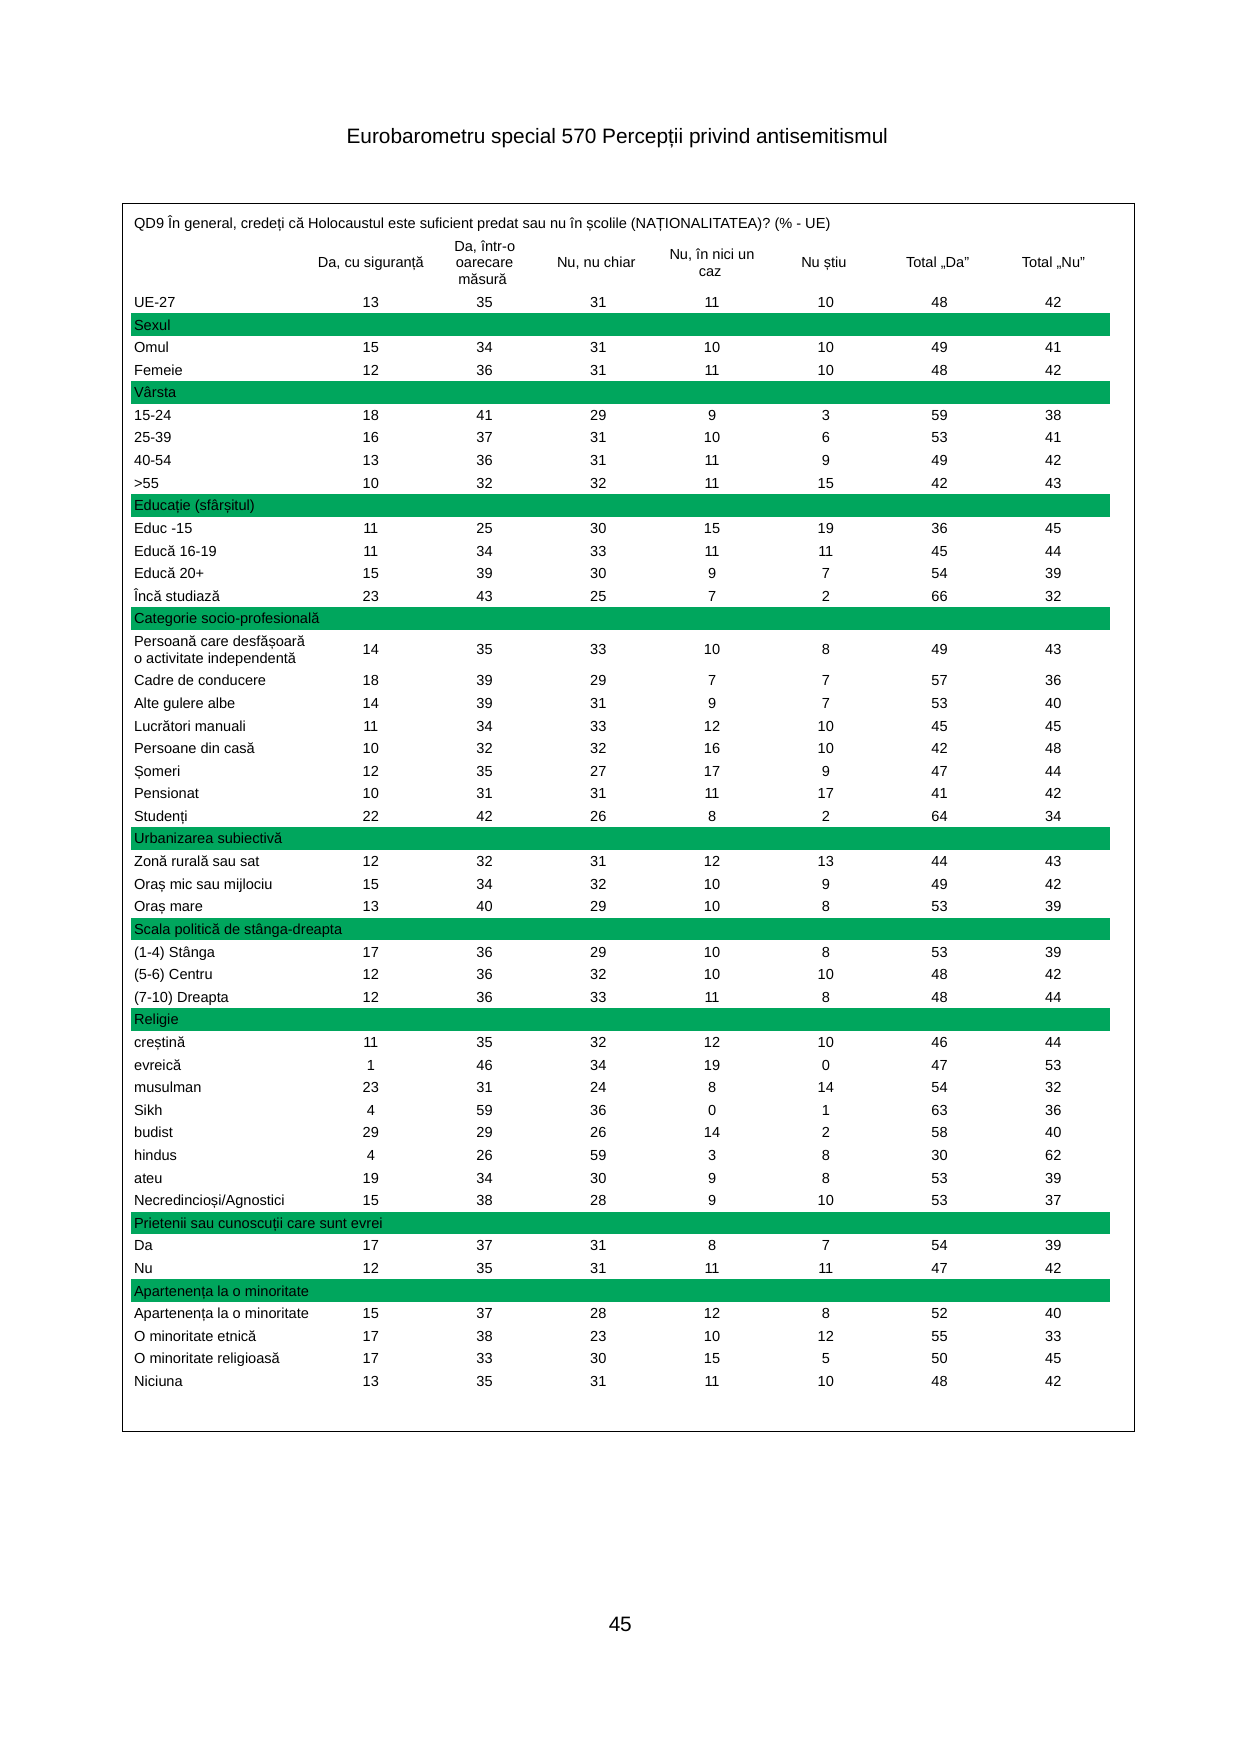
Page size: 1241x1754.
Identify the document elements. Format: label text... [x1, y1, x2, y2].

table_cell 11 [655, 359, 769, 381]
table_cell 43 [996, 630, 1110, 669]
table_cell 55 [883, 1325, 996, 1347]
table_cell 38 [428, 1325, 541, 1347]
table_cell 48 [883, 291, 996, 313]
table_cell 10 [314, 782, 427, 805]
table_cell 32 [541, 1031, 655, 1053]
table_cell Omul [131, 336, 314, 358]
table_cell 15 [655, 1347, 769, 1370]
table_cell 59 [883, 404, 996, 426]
table_cell 40 [428, 895, 541, 918]
table_cell Persoană care desfășoară o activitate independentă [131, 630, 314, 669]
table_cell 44 [883, 850, 996, 872]
table_cell 44 [996, 539, 1110, 562]
table_cell 33 [541, 539, 655, 562]
table_cell 48 [996, 737, 1110, 759]
table_cell 38 [996, 404, 1110, 426]
table_cell 19 [314, 1166, 427, 1189]
table_cell 18 [314, 669, 427, 692]
table_cell 48 [883, 1370, 996, 1392]
table_cell 11 [314, 517, 427, 539]
table_cell 53 [883, 895, 996, 918]
table_cell 7 [655, 669, 769, 692]
table_cell 36 [996, 669, 1110, 692]
table_cell 10 [655, 336, 769, 358]
table_cell 10 [769, 963, 882, 986]
table_cell 45 [883, 714, 996, 737]
table_cell Religie [131, 1008, 1110, 1031]
table_cell 30 [541, 1347, 655, 1370]
table_cell 35 [428, 1370, 541, 1392]
table_cell 17 [314, 1234, 427, 1257]
table_cell 49 [883, 336, 996, 358]
table_cell 10 [769, 291, 882, 313]
table_cell 10 [769, 1189, 882, 1212]
table_cell 48 [883, 359, 996, 381]
table_cell 54 [883, 1234, 996, 1257]
table_cell 32 [541, 737, 655, 759]
table_cell 41 [996, 336, 1110, 358]
table_cell 49 [883, 873, 996, 895]
table_cell 11 [655, 449, 769, 471]
table_cell 43 [996, 471, 1110, 494]
table_cell 32 [541, 873, 655, 895]
table_cell 53 [996, 1053, 1110, 1076]
table_cell 40 [996, 1302, 1110, 1324]
table_cell 29 [541, 940, 655, 963]
table_cell Nu știu [769, 235, 882, 291]
table_cell 14 [655, 1121, 769, 1144]
table_cell O minoritate etnică [131, 1325, 314, 1347]
table_cell 42 [996, 782, 1110, 805]
table_cell >55 [131, 471, 314, 494]
table_cell 29 [314, 1121, 427, 1144]
table_cell 36 [428, 449, 541, 471]
table_cell Total „Nu” [996, 235, 1110, 291]
table_cell 53 [883, 1166, 996, 1189]
table_cell Categorie socio-profesională [131, 607, 1110, 630]
table_cell 4 [314, 1099, 427, 1121]
table_cell 8 [769, 940, 882, 963]
table_cell 9 [655, 404, 769, 426]
table_cell 4 [314, 1144, 427, 1166]
table_cell (1-4) Stânga [131, 940, 314, 963]
table_cell 8 [769, 986, 882, 1008]
table_cell musulman [131, 1076, 314, 1098]
table_cell 34 [428, 1166, 541, 1189]
table_cell 32 [996, 1076, 1110, 1098]
table_cell 46 [883, 1031, 996, 1053]
table_cell 0 [655, 1099, 769, 1121]
table_cell 10 [655, 426, 769, 449]
table_cell 11 [655, 1257, 769, 1279]
table_cell 12 [655, 714, 769, 737]
table_cell 10 [655, 940, 769, 963]
table_cell 9 [655, 1166, 769, 1189]
table_cell 45 [996, 1347, 1110, 1370]
table_cell 17 [314, 1325, 427, 1347]
table_cell Apartenența la o minoritate [131, 1302, 314, 1324]
table_cell 11 [655, 782, 769, 805]
table_cell 1 [314, 1053, 427, 1076]
table_cell 31 [541, 1257, 655, 1279]
table_cell 2 [769, 805, 882, 827]
table_cell 36 [428, 940, 541, 963]
table_cell 16 [314, 426, 427, 449]
table_cell Da [131, 1234, 314, 1257]
table_cell 18 [314, 404, 427, 426]
table_cell 42 [996, 291, 1110, 313]
table_cell 13 [314, 449, 427, 471]
table_cell 9 [655, 562, 769, 584]
table_cell 29 [428, 1121, 541, 1144]
table_cell 10 [769, 336, 882, 358]
table_cell 42 [996, 1257, 1110, 1279]
table_cell 30 [541, 562, 655, 584]
table_cell 30 [541, 1166, 655, 1189]
table_cell 12 [314, 359, 427, 381]
table_cell 34 [428, 873, 541, 895]
table_cell ateu [131, 1166, 314, 1189]
table_cell 38 [428, 1189, 541, 1212]
table_cell 32 [541, 471, 655, 494]
table_cell Necredincioși/Agnostici [131, 1189, 314, 1212]
table_cell 62 [996, 1144, 1110, 1166]
table_cell 63 [883, 1099, 996, 1121]
table_cell 32 [428, 471, 541, 494]
table_cell [131, 235, 314, 291]
table_cell 39 [428, 562, 541, 584]
table_cell 39 [996, 562, 1110, 584]
table_cell 44 [996, 986, 1110, 1008]
table_cell 10 [314, 737, 427, 759]
table_cell 9 [655, 1189, 769, 1212]
table_cell Studenți [131, 805, 314, 827]
table_cell 30 [541, 517, 655, 539]
table_cell 39 [996, 1166, 1110, 1189]
table_cell 32 [428, 737, 541, 759]
table_cell Nu, în nici un caz [655, 235, 769, 291]
table_cell Sikh [131, 1099, 314, 1121]
table_cell Prietenii sau cunoscuții care sunt evrei [131, 1212, 1110, 1234]
table_cell Da, cu siguranță [314, 235, 427, 291]
table_cell 36 [428, 986, 541, 1008]
table_cell Nu, nu chiar [541, 235, 655, 291]
table_cell 8 [769, 895, 882, 918]
table_cell 31 [541, 336, 655, 358]
table_cell 15 [655, 517, 769, 539]
table_cell 12 [314, 1257, 427, 1279]
table_cell 33 [541, 630, 655, 669]
table_cell 10 [655, 630, 769, 669]
table_cell 35 [428, 760, 541, 782]
table_cell 15 [314, 873, 427, 895]
table_cell 47 [883, 1053, 996, 1076]
table_cell O minoritate religioasă [131, 1347, 314, 1370]
table_header QD9 În general, credeți că Holocaustul este suficient predat sau nu în școlile (NAȚIONALITATEA)? (% - UE) [131, 212, 1110, 234]
table_cell 36 [428, 359, 541, 381]
table_cell Scala politică de stânga-dreapta [131, 918, 1110, 940]
table_cell 6 [769, 426, 882, 449]
table_cell 11 [655, 1370, 769, 1392]
table_cell 26 [541, 1121, 655, 1144]
table_cell Persoane din casă [131, 737, 314, 759]
table_cell 23 [541, 1325, 655, 1347]
table_cell 27 [541, 760, 655, 782]
table_cell 46 [428, 1053, 541, 1076]
table_cell 1 [769, 1099, 882, 1121]
table_cell 11 [655, 471, 769, 494]
table_cell 15 [314, 1302, 427, 1324]
table_cell Sexul [131, 313, 1110, 336]
table_cell 36 [996, 1099, 1110, 1121]
table_cell 64 [883, 805, 996, 827]
table_cell 11 [314, 714, 427, 737]
table_cell 34 [541, 1053, 655, 1076]
table_cell 13 [314, 291, 427, 313]
table_cell 26 [541, 805, 655, 827]
table_cell 34 [428, 336, 541, 358]
table_cell 33 [428, 1347, 541, 1370]
table_cell budist [131, 1121, 314, 1144]
table_cell 15 [314, 336, 427, 358]
table_cell 36 [541, 1099, 655, 1121]
table_cell 11 [314, 1031, 427, 1053]
table_cell 9 [769, 760, 882, 782]
table_cell 22 [314, 805, 427, 827]
table_cell 39 [996, 940, 1110, 963]
table_cell creștină [131, 1031, 314, 1053]
table_cell Oraș mare [131, 895, 314, 918]
table_cell 19 [655, 1053, 769, 1076]
table_cell 31 [541, 1234, 655, 1257]
table_cell 14 [314, 692, 427, 714]
table_cell 41 [883, 782, 996, 805]
table_cell 10 [655, 963, 769, 986]
table_cell 42 [996, 873, 1110, 895]
table_cell 33 [996, 1325, 1110, 1347]
table_cell 8 [769, 1144, 882, 1166]
table_cell 34 [996, 805, 1110, 827]
table_cell 11 [655, 539, 769, 562]
table_cell 15 [769, 471, 882, 494]
table_cell 33 [541, 986, 655, 1008]
table_cell 29 [541, 669, 655, 692]
table_cell 42 [996, 1370, 1110, 1392]
table_cell 35 [428, 1257, 541, 1279]
table_cell 31 [541, 782, 655, 805]
table_cell 5 [769, 1347, 882, 1370]
table_cell hindus [131, 1144, 314, 1166]
table_cell Alte gulere albe [131, 692, 314, 714]
table_cell 12 [314, 760, 427, 782]
table_cell 43 [428, 585, 541, 607]
table_cell 11 [769, 539, 882, 562]
table_cell 40 [996, 1121, 1110, 1144]
table_cell 23 [314, 1076, 427, 1098]
table_cell 31 [428, 782, 541, 805]
table_cell Educ -15 [131, 517, 314, 539]
table_cell 48 [883, 986, 996, 1008]
table_cell 37 [428, 1234, 541, 1257]
table_cell 52 [883, 1302, 996, 1324]
table_cell 47 [883, 760, 996, 782]
table_cell Oraș mic sau mijlociu [131, 873, 314, 895]
table_cell 9 [655, 692, 769, 714]
table_cell 39 [428, 692, 541, 714]
table_cell 10 [314, 471, 427, 494]
table_cell 42 [996, 449, 1110, 471]
table_cell 32 [428, 850, 541, 872]
table_cell Pensionat [131, 782, 314, 805]
table_cell Cadre de conducere [131, 669, 314, 692]
table_cell 34 [428, 539, 541, 562]
table_cell 57 [883, 669, 996, 692]
table_cell 11 [769, 1257, 882, 1279]
table_cell 45 [996, 714, 1110, 737]
table_cell 12 [314, 986, 427, 1008]
table_cell 12 [314, 850, 427, 872]
table_cell 17 [655, 760, 769, 782]
table_cell 32 [541, 963, 655, 986]
table_cell 31 [541, 426, 655, 449]
table_cell 35 [428, 291, 541, 313]
table_cell 28 [541, 1302, 655, 1324]
table_cell 43 [996, 850, 1110, 872]
table_cell 35 [428, 1031, 541, 1053]
table_cell 42 [996, 359, 1110, 381]
table_cell Educă 16-19 [131, 539, 314, 562]
table_cell 17 [314, 1347, 427, 1370]
table_cell 53 [883, 1189, 996, 1212]
table_cell 37 [428, 1302, 541, 1324]
table_cell 31 [541, 449, 655, 471]
table_cell 2 [769, 585, 882, 607]
table_cell 14 [314, 630, 427, 669]
table_cell 26 [428, 1144, 541, 1166]
table_cell 8 [769, 1302, 882, 1324]
table_cell Urbanizarea subiectivă [131, 827, 1110, 850]
table_cell Lucrători manuali [131, 714, 314, 737]
table_cell 7 [769, 669, 882, 692]
table_cell 17 [314, 940, 427, 963]
table_cell 10 [769, 737, 882, 759]
table_cell 25 [541, 585, 655, 607]
table_cell 31 [541, 692, 655, 714]
table_cell (5-6) Centru [131, 963, 314, 986]
table_cell 12 [314, 963, 427, 986]
table_cell 9 [769, 873, 882, 895]
table_cell 10 [769, 1370, 882, 1392]
table_cell 37 [996, 1189, 1110, 1212]
table_cell 23 [314, 585, 427, 607]
table_cell 30 [883, 1144, 996, 1166]
table_cell 8 [769, 630, 882, 669]
table_cell 54 [883, 1076, 996, 1098]
table_cell 11 [314, 539, 427, 562]
table_cell Șomeri [131, 760, 314, 782]
table_cell 33 [541, 714, 655, 737]
table_cell Educă 20+ [131, 562, 314, 584]
table_cell Femeie [131, 359, 314, 381]
table_cell Vârsta [131, 381, 1110, 404]
table_cell 2 [769, 1121, 882, 1144]
table_cell Educație (sfârșitul) [131, 494, 1110, 517]
table_cell 12 [655, 850, 769, 872]
table_cell 42 [428, 805, 541, 827]
table_cell 39 [996, 1234, 1110, 1257]
table_cell Încă studiază [131, 585, 314, 607]
table_cell 31 [541, 1370, 655, 1392]
table_cell 15-24 [131, 404, 314, 426]
table_cell 8 [655, 1076, 769, 1098]
table_cell 25-39 [131, 426, 314, 449]
table_cell 10 [769, 1031, 882, 1053]
table_cell Da, într-o oarecare măsură [428, 235, 541, 291]
table_cell Total „Da” [883, 235, 996, 291]
table_cell 44 [996, 1031, 1110, 1053]
table_cell 41 [996, 426, 1110, 449]
table_cell evreică [131, 1053, 314, 1076]
table_cell 29 [541, 895, 655, 918]
table_cell 7 [769, 1234, 882, 1257]
table_cell 34 [428, 714, 541, 737]
table_cell 53 [883, 692, 996, 714]
table_cell 8 [655, 805, 769, 827]
table_cell 10 [769, 359, 882, 381]
table_cell 3 [769, 404, 882, 426]
table_cell 3 [655, 1144, 769, 1166]
table_cell 10 [655, 1325, 769, 1347]
table_cell 39 [996, 895, 1110, 918]
table_cell 49 [883, 449, 996, 471]
table_cell 9 [769, 449, 882, 471]
table_cell 8 [769, 1166, 882, 1189]
table_cell 7 [769, 692, 882, 714]
table_cell 31 [428, 1076, 541, 1098]
table_cell 25 [428, 517, 541, 539]
table_cell 31 [541, 359, 655, 381]
table_cell 24 [541, 1076, 655, 1098]
table_cell 29 [541, 404, 655, 426]
table_cell 15 [314, 562, 427, 584]
table_cell UE-27 [131, 291, 314, 313]
table_cell 35 [428, 630, 541, 669]
table_cell 11 [655, 986, 769, 1008]
table_cell 50 [883, 1347, 996, 1370]
table_cell 13 [314, 895, 427, 918]
table_cell 13 [314, 1370, 427, 1392]
table_cell 11 [655, 291, 769, 313]
table_cell 59 [428, 1099, 541, 1121]
table_cell 48 [883, 963, 996, 986]
table_cell 13 [769, 850, 882, 872]
table_cell 47 [883, 1257, 996, 1279]
table_cell 39 [428, 669, 541, 692]
table_cell 12 [655, 1031, 769, 1053]
table_cell 45 [883, 539, 996, 562]
table_cell Apartenența la o minoritate [131, 1279, 1110, 1302]
table_cell Niciuna [131, 1370, 314, 1392]
table_cell 7 [655, 585, 769, 607]
table_cell 42 [996, 963, 1110, 986]
table_cell 42 [883, 471, 996, 494]
table_cell 37 [428, 426, 541, 449]
table_cell Nu [131, 1257, 314, 1279]
table_cell 16 [655, 737, 769, 759]
table_cell 17 [769, 782, 882, 805]
table_cell 15 [314, 1189, 427, 1212]
table_cell 31 [541, 850, 655, 872]
table_cell 12 [655, 1302, 769, 1324]
table_cell 66 [883, 585, 996, 607]
table_cell 7 [769, 562, 882, 584]
table_cell 40 [996, 692, 1110, 714]
table_cell 19 [769, 517, 882, 539]
table_cell 41 [428, 404, 541, 426]
table_cell 54 [883, 562, 996, 584]
table_cell 45 [996, 517, 1110, 539]
table_cell 42 [883, 737, 996, 759]
table_cell Zonă rurală sau sat [131, 850, 314, 872]
table_cell 31 [541, 291, 655, 313]
table_cell 59 [541, 1144, 655, 1166]
table_cell 36 [428, 963, 541, 986]
table_cell 49 [883, 630, 996, 669]
table_cell 53 [883, 426, 996, 449]
table_cell 36 [883, 517, 996, 539]
table_cell 44 [996, 760, 1110, 782]
table_cell 14 [769, 1076, 882, 1098]
table_cell 10 [769, 714, 882, 737]
table_cell 10 [655, 873, 769, 895]
table_cell 10 [655, 895, 769, 918]
table_cell (7-10) Dreapta [131, 986, 314, 1008]
table_cell 28 [541, 1189, 655, 1212]
table_cell 32 [996, 585, 1110, 607]
table_cell 8 [655, 1234, 769, 1257]
table_cell 40-54 [131, 449, 314, 471]
table_cell 12 [769, 1325, 882, 1347]
table_cell 53 [883, 940, 996, 963]
table_cell 0 [769, 1053, 882, 1076]
table_cell 58 [883, 1121, 996, 1144]
